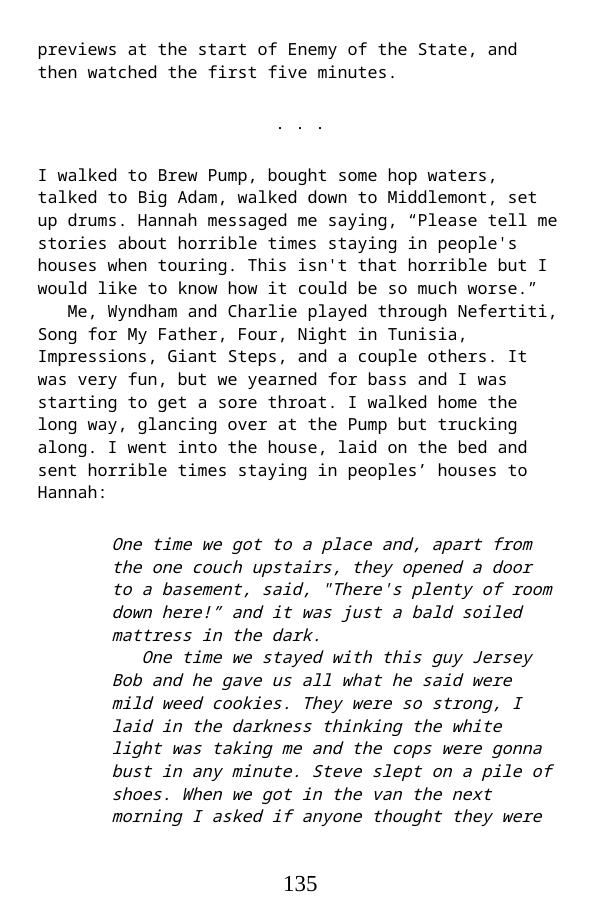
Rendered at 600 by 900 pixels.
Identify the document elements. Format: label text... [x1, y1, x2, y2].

text Me, Wyndham and Charlie played through Nefertiti, Song for My Father, Four, Night in Tunisia, Impressions, Giant Steps, and a couple others. It was very fun, but we yearned for bass and I was starting to get a sore throat. I walked home the long way, glancing over at the Pump but trucking along. I went into the house, laid on the bed and sent horrible times staying in peoples’ houses to Hannah: [37, 299, 562, 504]
text I walked to Brew Pump, bought some hop waters, talked to Big Adam, walked down to Middlemont, set up drums. Hannah messaged me saying, “Please tell me stories about horrible times staying in people's houses when touring. This isn't that horrible but I would like to know how it could be so much worse.” [37, 163, 562, 299]
text previews at the start of Enemy of the State, and then watched the first five minutes. [37, 37, 562, 83]
text One time we got to a place and, apart from the one couch upstairs, they opened a door to a basement, said, "There's plenty of room down here!” and it was just a bald soiled mattress in the dark. [111, 532, 562, 646]
list One time we stayed with this guy Jersey Bob and he gave us all what he said were mild weed cookies. They were so strong, I laid in the darkness thinking the white light was taking me and the cops were gonna bust in any minute. Steve slept on a pile of shoes. When we got in the van the next morning I asked if anyone thought they were [111, 646, 562, 828]
text . . . [37, 112, 562, 134]
